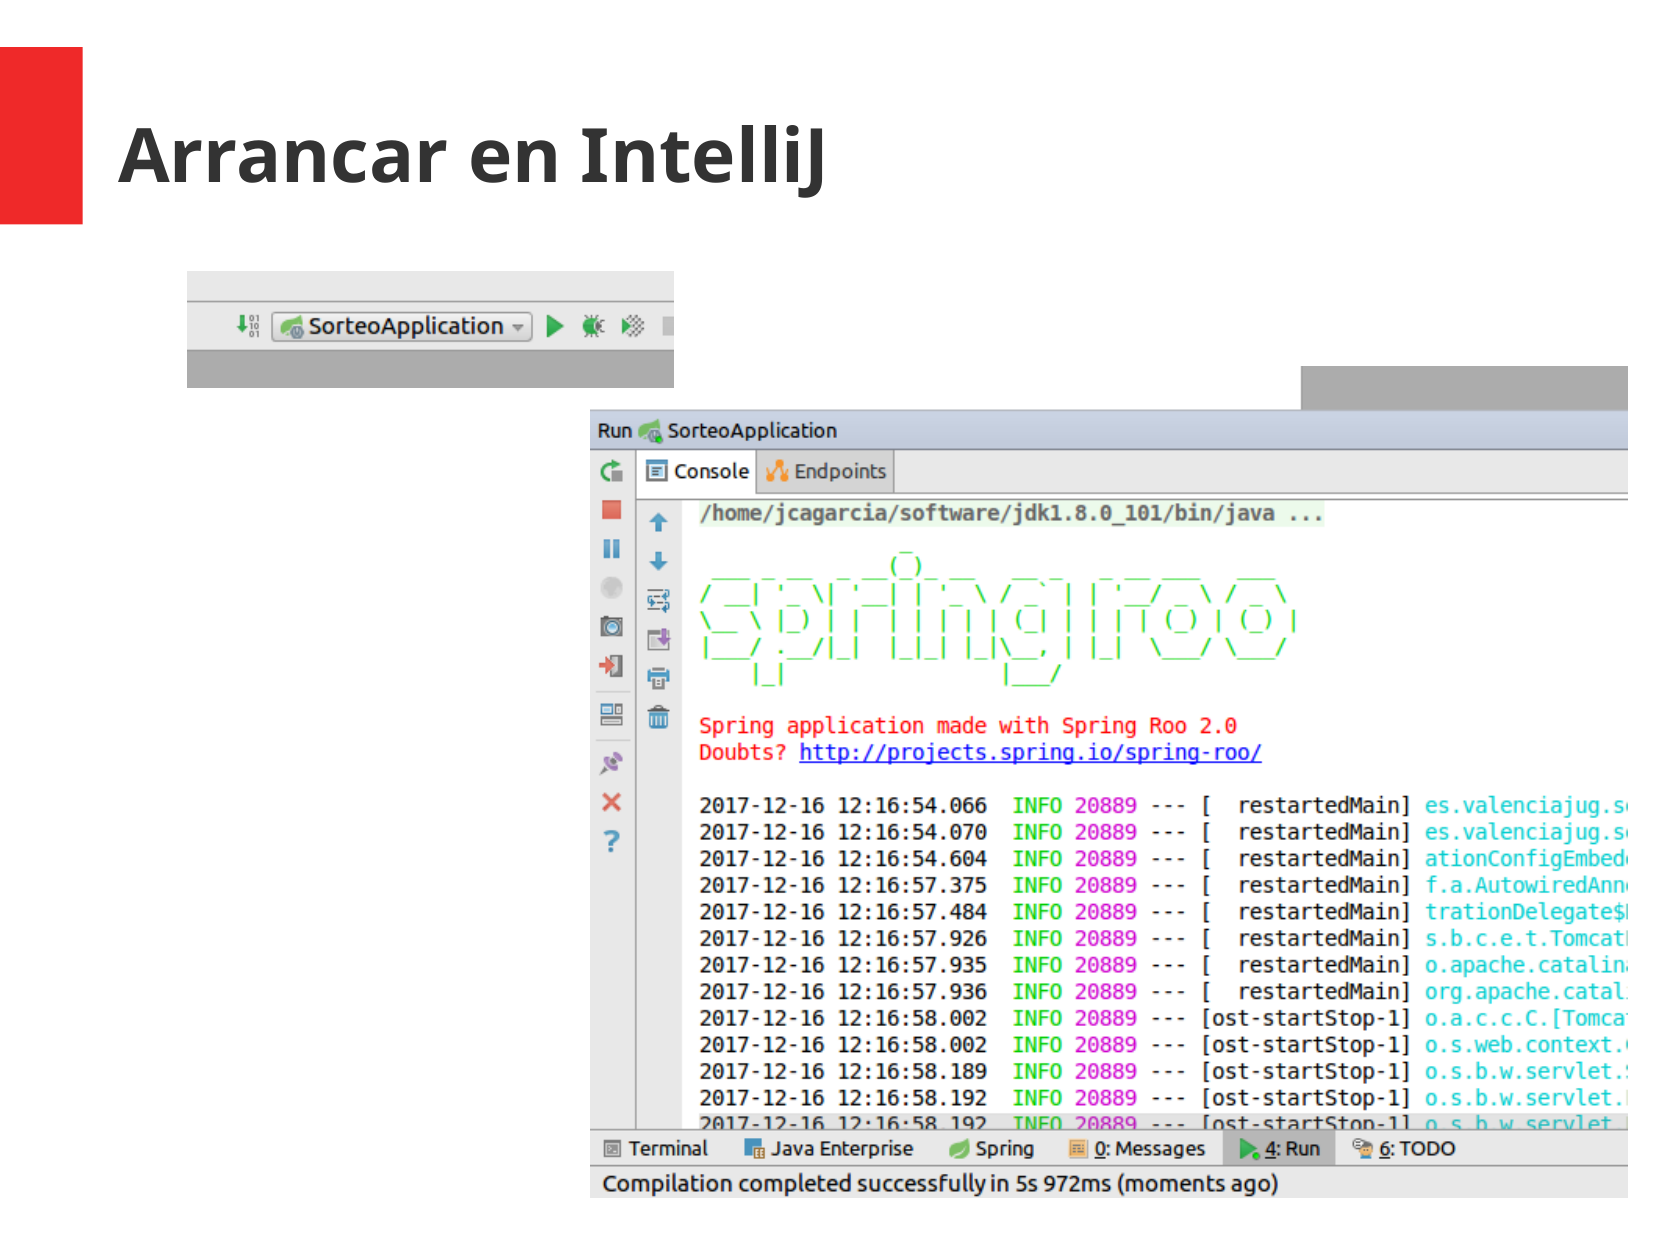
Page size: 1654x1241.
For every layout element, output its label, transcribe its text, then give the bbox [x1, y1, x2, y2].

picture [187, 271, 1628, 1198]
title Arrancar en IntelliJ [118, 49, 1571, 257]
